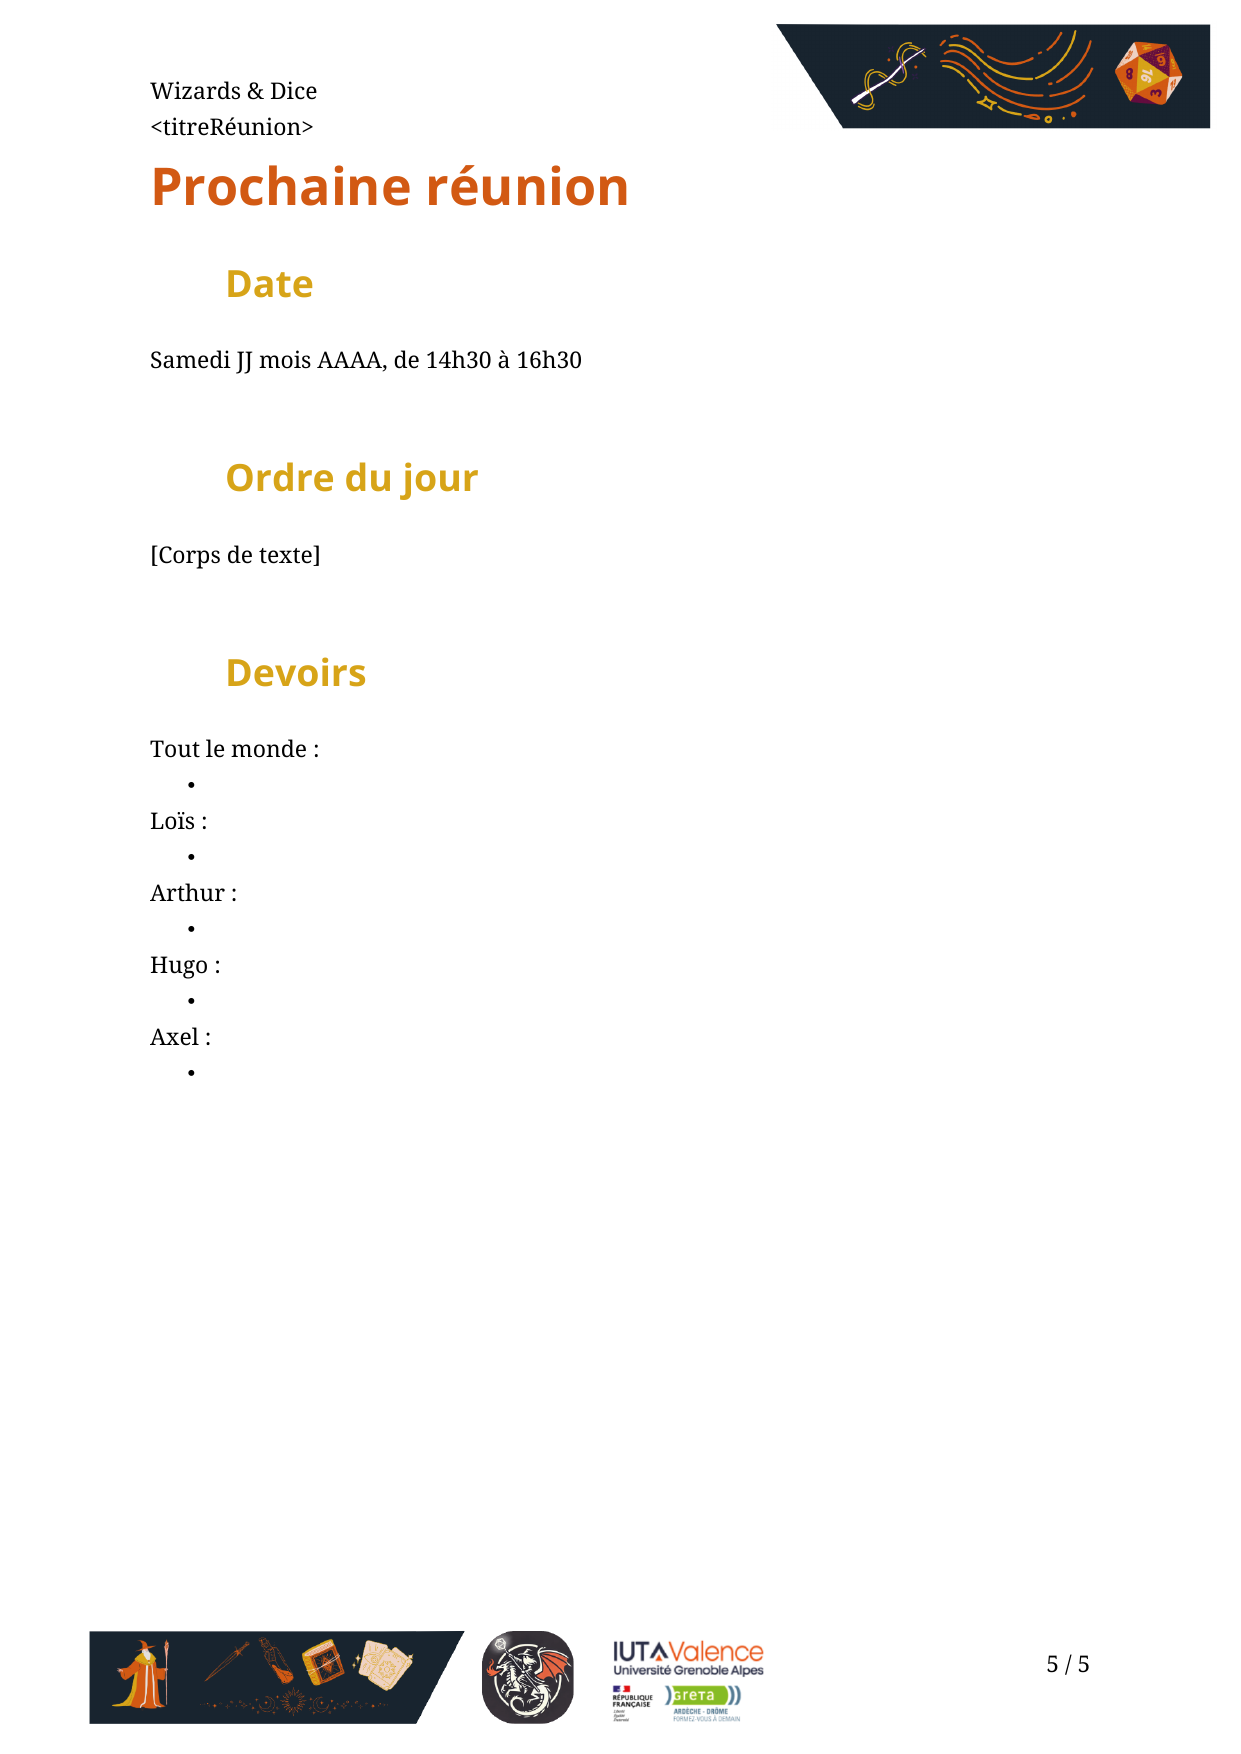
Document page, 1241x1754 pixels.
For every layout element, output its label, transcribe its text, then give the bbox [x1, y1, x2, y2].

text Loïs : [150, 805, 1090, 837]
subtitle Prochaine réunion [150, 150, 1090, 221]
picture [81, 1620, 788, 1733]
text Samedi JJ mois AAAA, de 14h30 à 16h30 [150, 344, 1090, 375]
subtitle Ordre du jour [225, 452, 1090, 503]
picture [771, 21, 1218, 131]
text Hugo : [150, 949, 1090, 980]
text Tout le monde : [150, 733, 1090, 765]
subtitle Devoirs [225, 646, 1090, 697]
text Axel : [150, 1021, 1090, 1052]
subtitle Date [225, 257, 1090, 308]
text [Corps de texte] [150, 539, 1090, 570]
text Arthur : [150, 877, 1090, 908]
